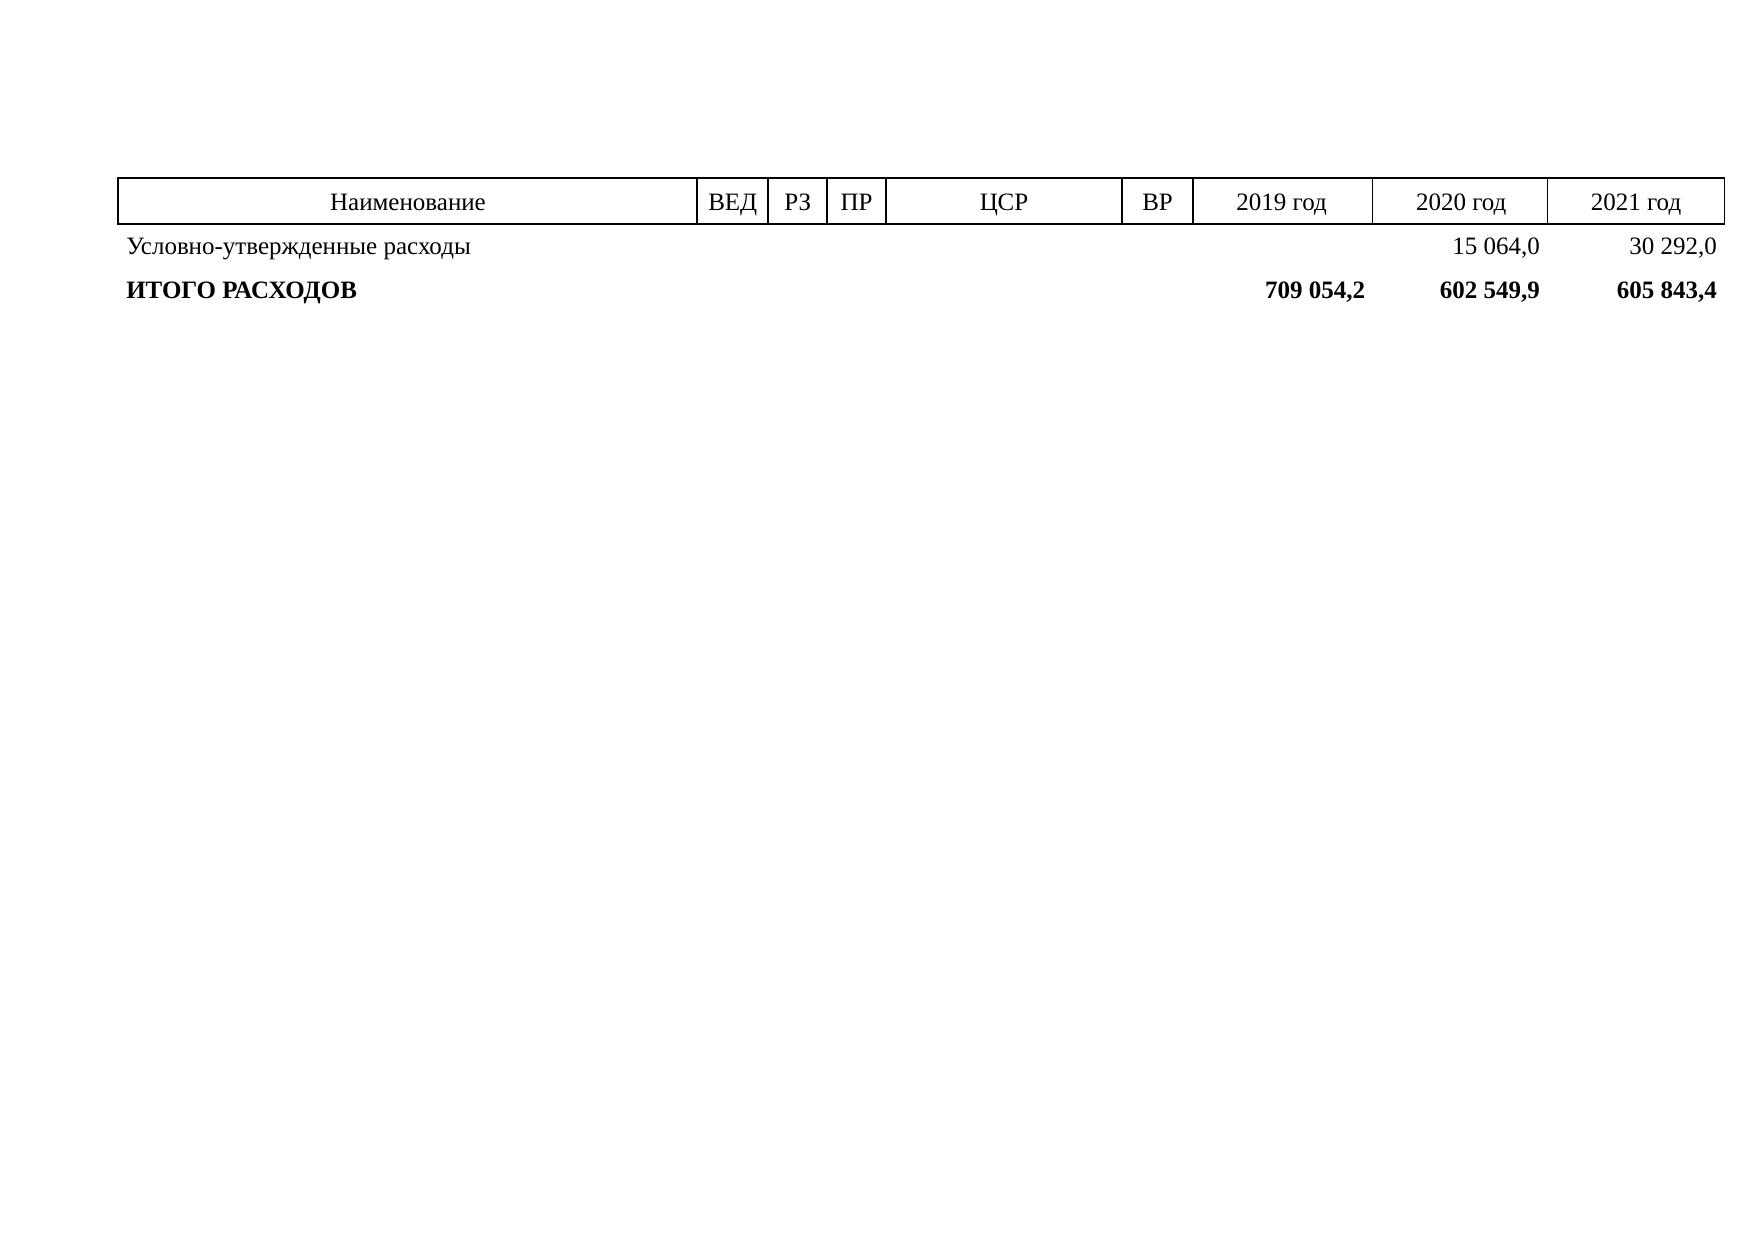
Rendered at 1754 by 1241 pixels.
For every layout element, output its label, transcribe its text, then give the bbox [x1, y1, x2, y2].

table_cell [768, 225, 827, 268]
table_header РЗ [776, 187, 819, 215]
table_header [887, 179, 1121, 223]
table_header [119, 179, 696, 223]
table_header 2021 год [1555, 187, 1717, 215]
table_header ПР [835, 187, 878, 215]
table_cell [886, 268, 1122, 312]
table_header [1123, 179, 1192, 223]
table_cell ИТОГО РАСХОДОВ [118, 268, 697, 312]
table_header [118, 516, 1724, 604]
table_cell 605 843,4 [1547, 268, 1724, 312]
table_cell [886, 225, 1122, 268]
table_cell 602 549,9 [1373, 268, 1547, 312]
table_header [118, 429, 1724, 516]
table_header Наименование [126, 187, 689, 215]
table_cell [697, 268, 768, 312]
table_cell 15 064,0 [1373, 225, 1547, 268]
table_header [1194, 179, 1372, 223]
table_cell [1122, 225, 1193, 268]
table_cell 30 292,0 [1547, 225, 1724, 268]
table_cell [1122, 268, 1193, 312]
table_header [1548, 179, 1724, 223]
table_cell [1193, 225, 1372, 268]
table_header ВР [1130, 187, 1185, 215]
table_header ЦСР [894, 187, 1114, 215]
table_header [1373, 179, 1547, 223]
table_cell [827, 225, 886, 268]
table_header 2019 год [1201, 187, 1362, 215]
table_header [698, 179, 767, 223]
table_cell [697, 225, 768, 268]
table_header 2020 год [1380, 187, 1542, 215]
table_cell [827, 268, 886, 312]
table_header [118, 312, 1724, 428]
table_cell Условно-утвержденные расходы [118, 225, 697, 268]
table_header ВЕД [705, 187, 760, 215]
table_cell 709 054,2 [1193, 268, 1372, 312]
table_header [769, 179, 826, 223]
table_cell [768, 268, 827, 312]
table_header [828, 179, 885, 223]
